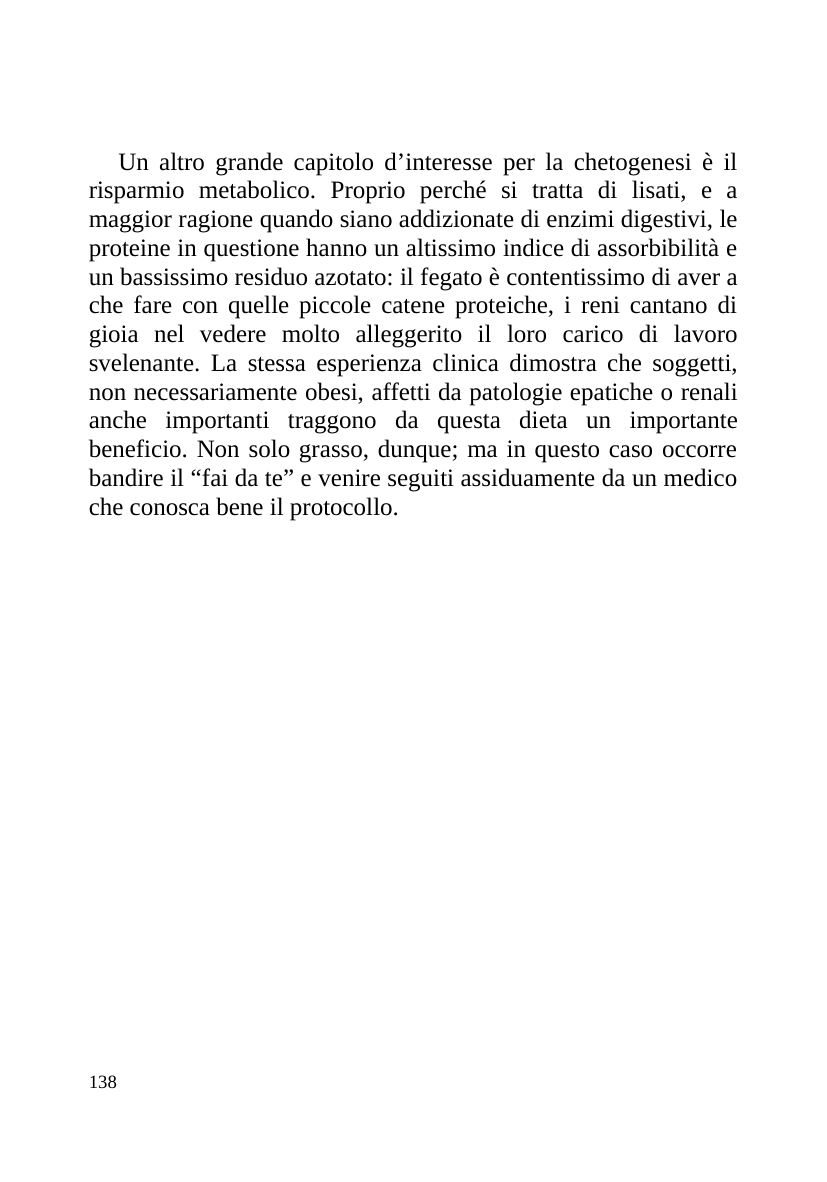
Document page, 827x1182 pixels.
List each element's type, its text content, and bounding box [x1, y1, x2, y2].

text Un altro grande capitolo d’interesse per la chetogenesi è il risparmio metabolico. Proprio perché si tratta di lisati, e a maggior ragione quando siano addizionate di enzimi digestivi, le proteine in questione hanno un altissimo indice di assorbibilità e un bassissimo residuo azotato: il fegato è contentissimo di aver a che fare con quelle piccole catene proteiche, i reni cantano di gioia nel vedere molto alleggerito il loro carico di lavoro svelenante. La stessa esperienza clinica dimostra che soggetti, non necessariamente obesi, affetti da patologie epatiche o renali anche importanti traggono da questa dieta un importante beneficio. Non solo grasso, dunque; ma in questo caso occorre bandire il “fai da te” e venire seguiti assiduamente da un medico che conosca bene il protocollo. [88, 147, 738, 521]
